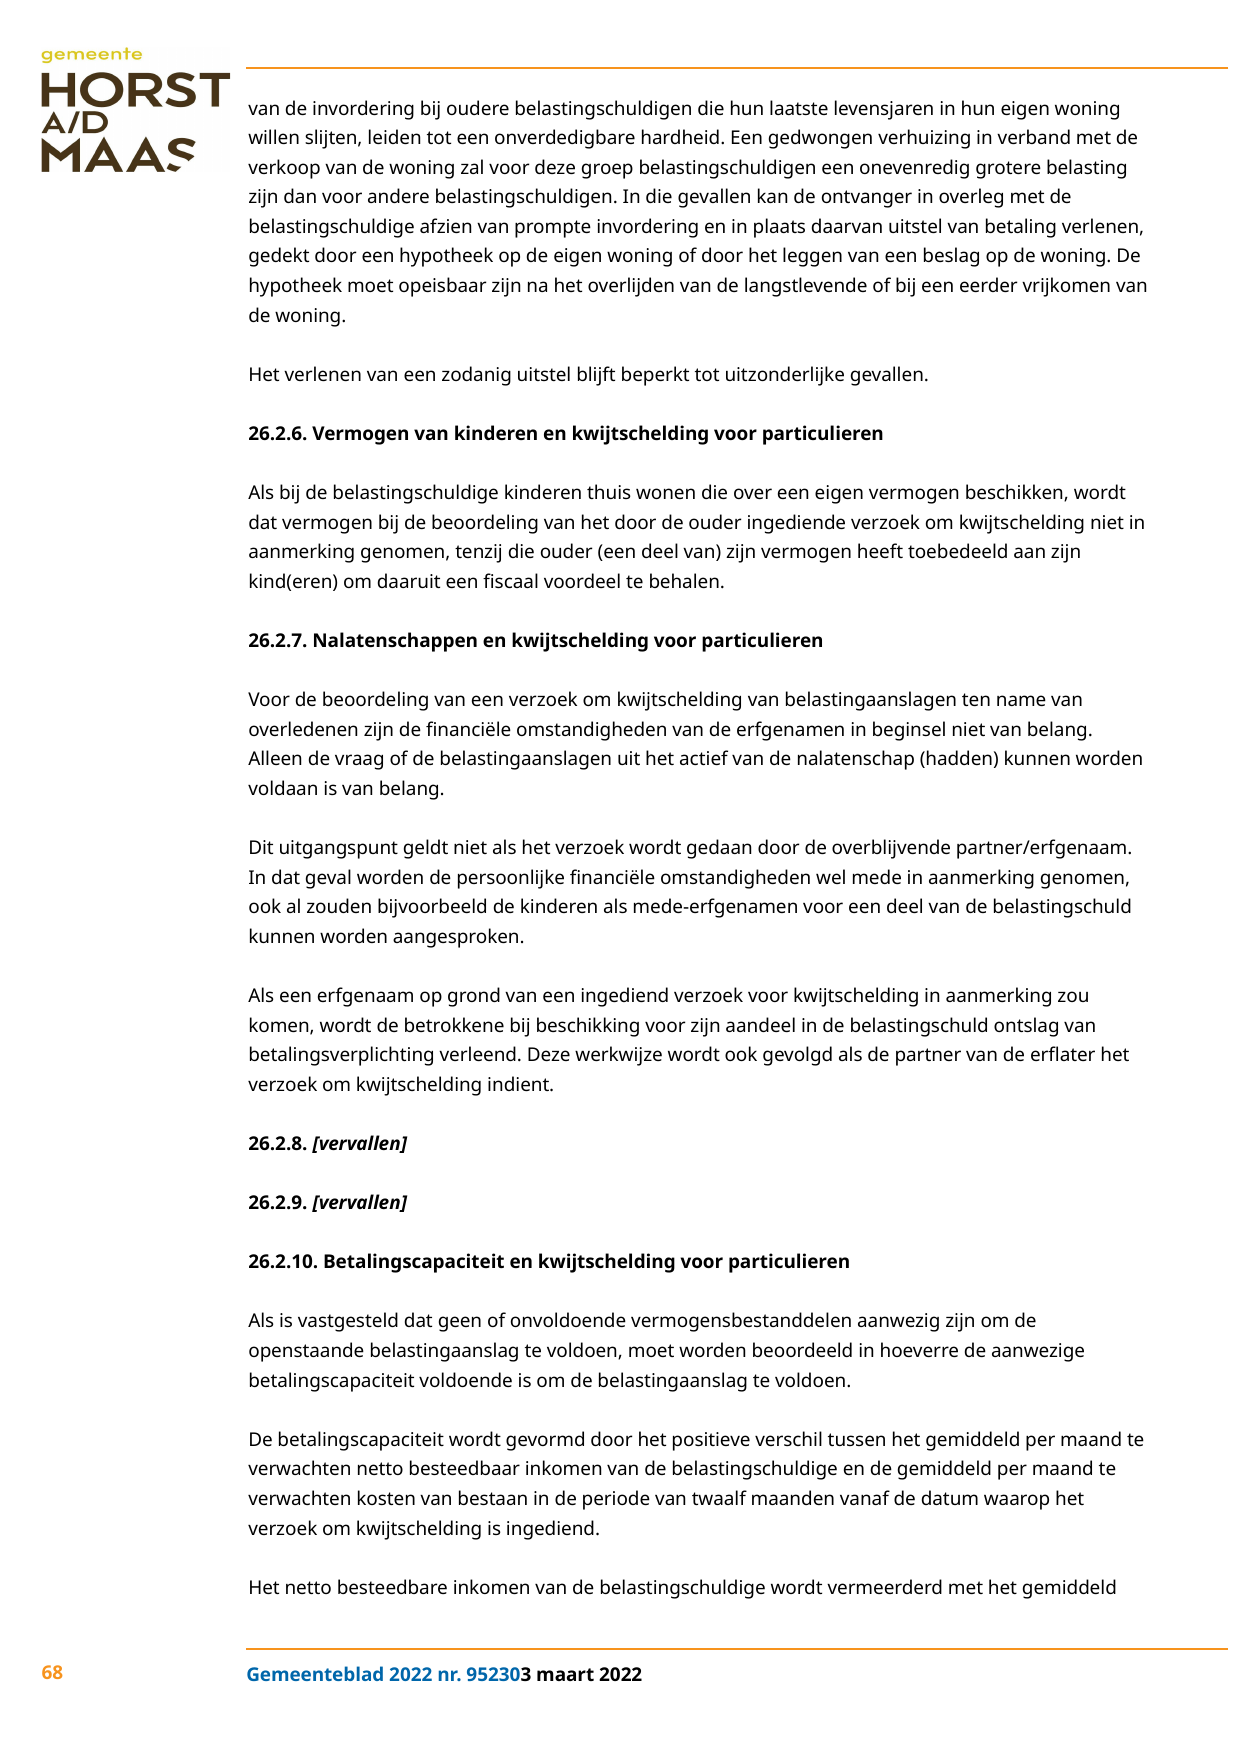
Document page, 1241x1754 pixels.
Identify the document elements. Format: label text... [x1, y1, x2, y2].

text 26.2.9. [vervallen] [248, 1189, 1152, 1215]
picture [41, 47, 231, 172]
text 26.2.8. [vervallen] [248, 1130, 1152, 1156]
text Het netto besteedbare inkomen van de belastingschuldige wordt vermeerderd met het gemiddeld [248, 1574, 1152, 1600]
text Dit uitgangspunt geldt niet als het verzoek wordt gedaan door de overblijvende partner/erfgenaam. In dat geval worden de persoonlijke financiële omstandigheden wel mede in aanmerking genomen, ook al zouden bijvoorbeeld de kinderen als mede-erfgenamen voor een deel van de belastingschuld kunnen worden aangesproken. [248, 834, 1152, 949]
text Als een erfgenaam op grond van een ingediend verzoek voor kwijtschelding in aanmerking zou komen, wordt de betrokkene bij beschikking voor zijn aandeel in de belastingschuld ontslag van betalingsverplichting verleend. Deze werkwijze wordt ook gevolgd als de partner van de erflater het verzoek om kwijtschelding indient. [248, 982, 1152, 1097]
text Voor de beoordeling van een verzoek om kwijtschelding van belastingaanslagen ten name van overledenen zijn de financiële omstandigheden van de erfgenamen in beginsel niet van belang. Alleen de vraag of de belastingaanslagen uit het actief van de nalatenschap (hadden) kunnen worden voldaan is van belang. [248, 686, 1152, 801]
text 26.2.10. Betalingscapaciteit en kwijtschelding voor particulieren [248, 1248, 1152, 1274]
text De betalingscapaciteit wordt gevormd door het positieve verschil tussen het gemiddeld per maand te verwachten netto besteedbaar inkomen van de belastingschuldige en de gemiddeld per maand te verwachten kosten van bestaan in de periode van twaalf maanden vanaf de datum waarop het verzoek om kwijtschelding is ingediend. [248, 1426, 1152, 1541]
text Het verlenen van een zodanig uitstel blijft beperkt tot uitzonderlijke gevallen. [248, 361, 1152, 387]
text van de invordering bij oudere belastingschuldigen die hun laatste levensjaren in hun eigen woning willen slijten, leiden tot een onverdedigbare hardheid. Een gedwongen verhuizing in verband met de verkoop van de woning zal voor deze groep belastingschuldigen een onevenredig grotere belasting zijn dan voor andere belastingschuldigen. In die gevallen kan de ontvanger in overleg met de belastingschuldige afzien van prompte invordering en in plaats daarvan uitstel van betaling verlenen, gedekt door een hypotheek op de eigen woning of door het leggen van een beslag op de woning. De hypotheek moet opeisbaar zijn na het overlijden van de langstlevende of bij een eerder vrijkomen van de woning. [248, 95, 1152, 328]
text Als is vastgesteld dat geen of onvoldoende vermogensbestanddelen aanwezig zijn om de openstaande belastingaanslag te voldoen, moet worden beoordeeld in hoeverre de aanwezige betalingscapaciteit voldoende is om de belastingaanslag te voldoen. [248, 1308, 1152, 1393]
text Als bij de belastingschuldige kinderen thuis wonen die over een eigen vermogen beschikken, wordt dat vermogen bij de beoordeling van het door de ouder ingediende verzoek om kwijtschelding niet in aanmerking genomen, tenzij die ouder (een deel van) zijn vermogen heeft toebedeeld aan zijn kind(eren) om daaruit een fiscaal voordeel te behalen. [248, 479, 1152, 594]
text 26.2.6. Vermogen van kinderen en kwijtschelding voor particulieren [248, 420, 1152, 446]
text 26.2.7. Nalatenschappen en kwijtschelding voor particulieren [248, 627, 1152, 653]
